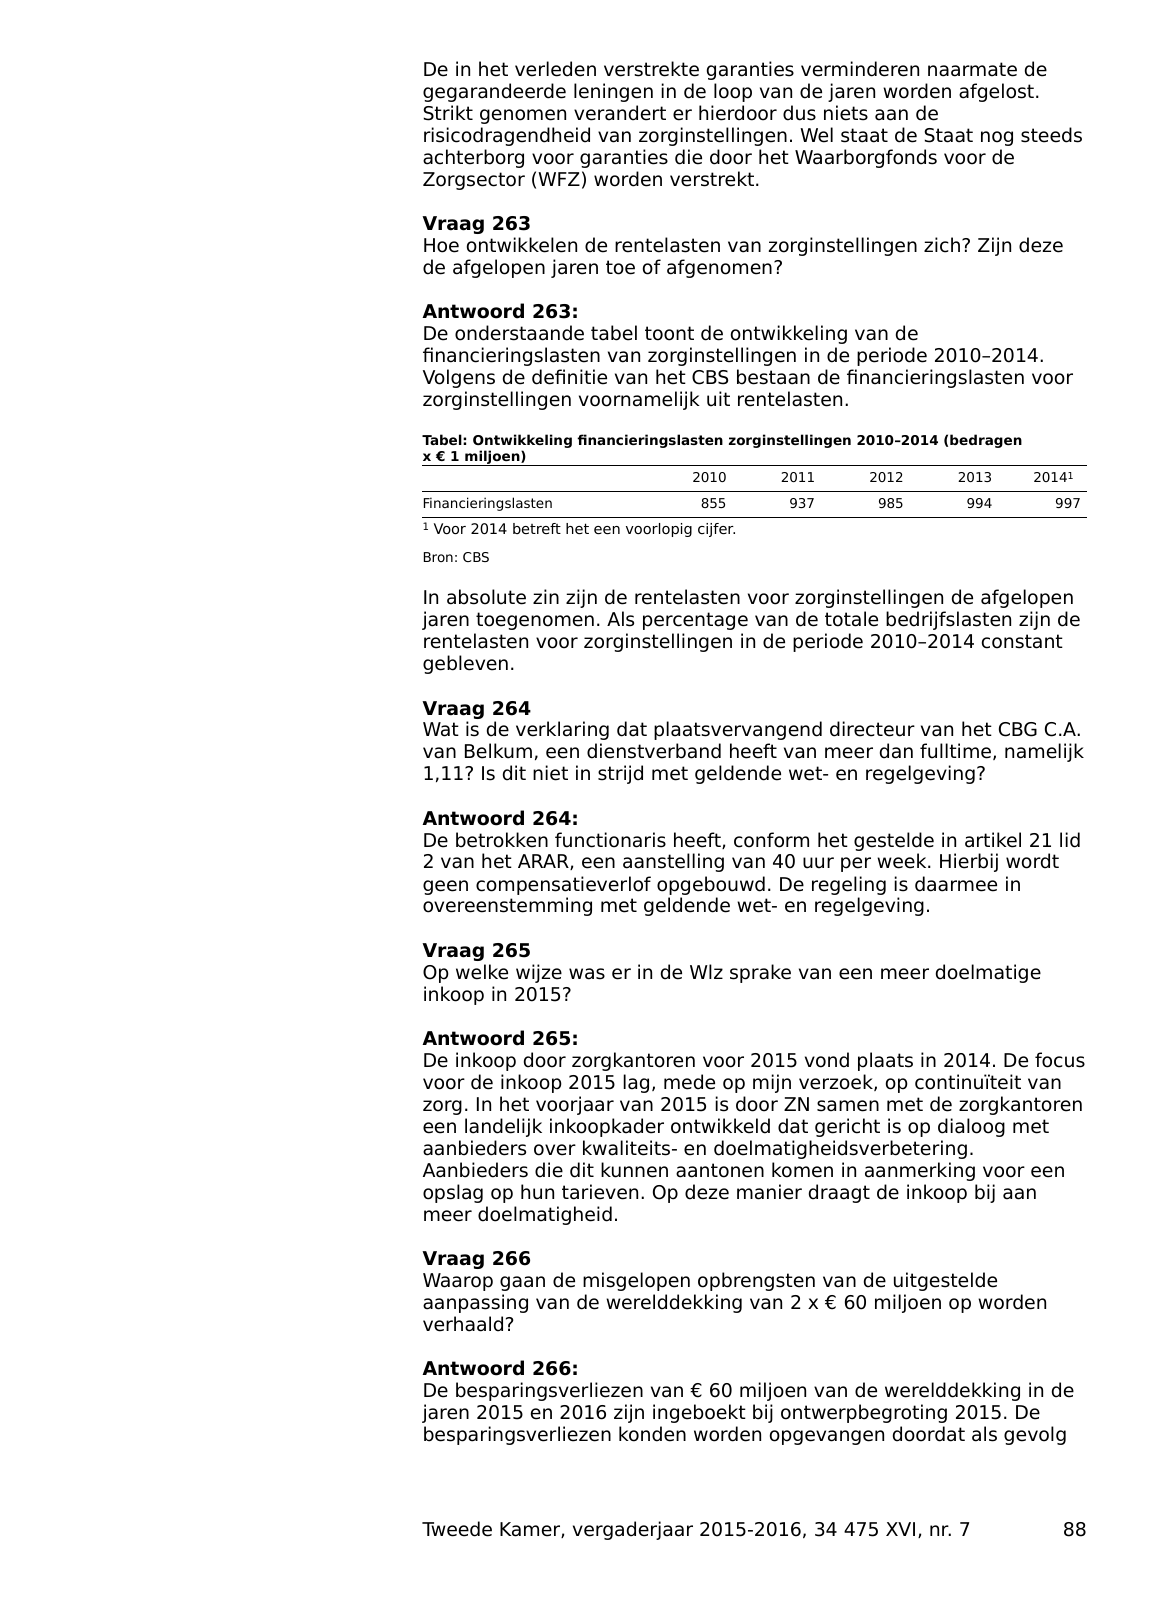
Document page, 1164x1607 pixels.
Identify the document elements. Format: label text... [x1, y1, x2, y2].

table_cell [422, 466, 644, 491]
table_cell 855 [644, 492, 732, 517]
table_cell 937 [732, 492, 821, 517]
text Vraag 266 [422, 1248, 1087, 1270]
table_cell 2013 [910, 466, 998, 491]
text Antwoord 265: [422, 1028, 1087, 1050]
table_cell 2010 [644, 466, 732, 491]
table_cell 1 Voor 2014 betreft het een voorlopig cijfer. Bron: CBS [422, 518, 1087, 565]
text Vraag 263 [422, 213, 1087, 235]
table_cell 2012 [821, 466, 909, 491]
text Op welke wijze was er in de Wlz sprake van een meer doelmatige inkoop in 2015? [422, 962, 1087, 1006]
table_cell 20141 [998, 466, 1087, 491]
text De in het verleden verstrekte garanties verminderen naarmate de gegarandeerde leningen in de loop van de jaren worden afgelost. Strikt genomen verandert er hierdoor dus niets aan de risicodragendheid van zorginstellingen. Wel staat de Staat nog steeds achterborg voor garanties die door het Waarborgfonds voor de Zorgsector (WFZ) worden verstrekt. [422, 59, 1087, 191]
text Antwoord 263: [422, 301, 1087, 323]
text Vraag 264 [422, 697, 1087, 719]
table_cell 994 [910, 492, 998, 517]
text Antwoord 264: [422, 807, 1087, 829]
text Vraag 265 [422, 939, 1087, 962]
text De inkoop door zorgkantoren voor 2015 vond plaats in 2014. De focus voor de inkoop 2015 lag, mede op mijn verzoek, op continuïteit van zorg. In het voorjaar van 2015 is door ZN samen met de zorgkantoren een landelijk inkoopkader ontwikkeld dat gericht is op dialoog met aanbieders over kwaliteits- en doelmatigheidsverbetering. Aanbieders die dit kunnen aantonen komen in aanmerking voor een opslag op hun tarieven. Op deze manier draagt de inkoop bij aan meer doelmatigheid. [422, 1050, 1087, 1226]
table_cell Financieringslasten [422, 492, 644, 517]
table_cell 997 [998, 492, 1087, 517]
table_header Tabel: Ontwikkeling financieringslasten zorginstellingen 2010–2014 (bedragen x € 1 miljoen) [422, 433, 1087, 464]
text In absolute zin zijn de rentelasten voor zorginstellingen de afgelopen jaren toegenomen. Als percentage van de totale bedrijfslasten zijn de rentelasten voor zorginstellingen in de periode 2010–2014 constant gebleven. [422, 587, 1087, 675]
text Hoe ontwikkelen de rentelasten van zorginstellingen zich? Zijn deze de afgelopen jaren toe of afgenomen? [422, 235, 1087, 279]
table_cell 2011 [732, 466, 821, 491]
text Antwoord 266: [422, 1358, 1087, 1380]
text Waarop gaan de misgelopen opbrengsten van de uitgestelde aanpassing van de werelddekking van 2 x € 60 miljoen op worden verhaald? [422, 1270, 1087, 1336]
table_cell 985 [821, 492, 909, 517]
text De betrokken functionaris heeft, conform het gestelde in artikel 21 lid 2 van het ARAR, een aanstelling van 40 uur per week. Hierbij wordt geen compensatieverlof opgebouwd. De regeling is daarmee in overeenstemming met geldende wet- en regelgeving. [422, 829, 1087, 917]
text De onderstaande tabel toont de ontwikkeling van de financieringslasten van zorginstellingen in de periode 2010–2014. Volgens de definitie van het CBS bestaan de financieringslasten voor zorginstellingen voornamelijk uit rentelasten. [422, 323, 1087, 411]
text De besparingsverliezen van € 60 miljoen van de werelddekking in de jaren 2015 en 2016 zijn ingeboekt bij ontwerpbegroting 2015. De besparingsverliezen konden worden opgevangen doordat als gevolg [422, 1380, 1087, 1446]
text Wat is de verklaring dat plaatsvervangend directeur van het CBG C.A. van Belkum, een dienstverband heeft van meer dan fulltime, namelijk 1,11? Is dit niet in strijd met geldende wet- en regelgeving? [422, 719, 1087, 785]
